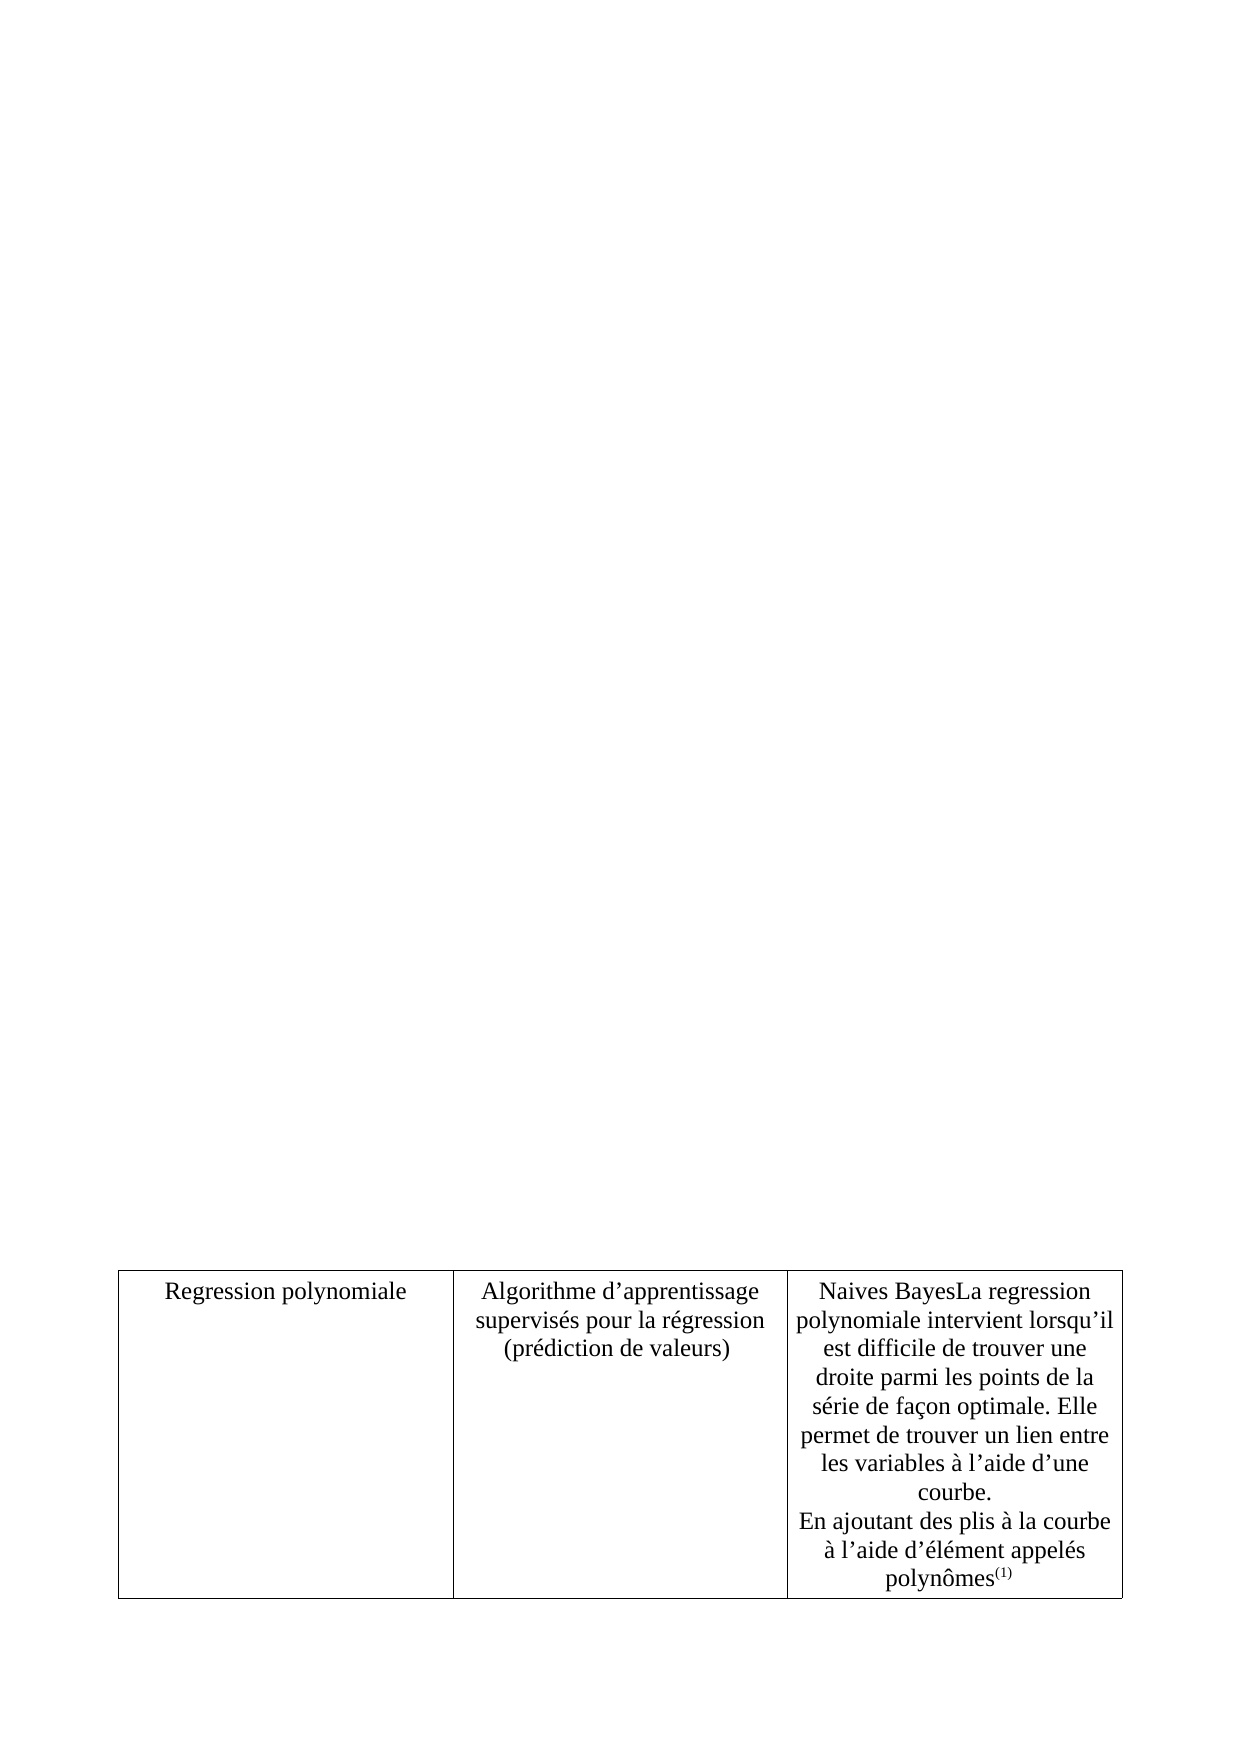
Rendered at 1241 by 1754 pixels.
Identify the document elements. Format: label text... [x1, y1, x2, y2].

table_header Naives BayesLa regression polynomiale intervient lorsqu’il est difficile de trouver une droite parmi les points de la série de façon optimale. Elle permet de trouver un lien entre les variables à l’aide d’une courbe. En ajoutant des plis à la courbe à l’aide d’élément appelés polynômes(1) [788, 1271, 1122, 1598]
table_header Regression polynomiale [119, 1271, 453, 1598]
table_header Algorithme d’apprentissage supervisés pour la régression (prédiction de valeurs) [454, 1271, 787, 1598]
